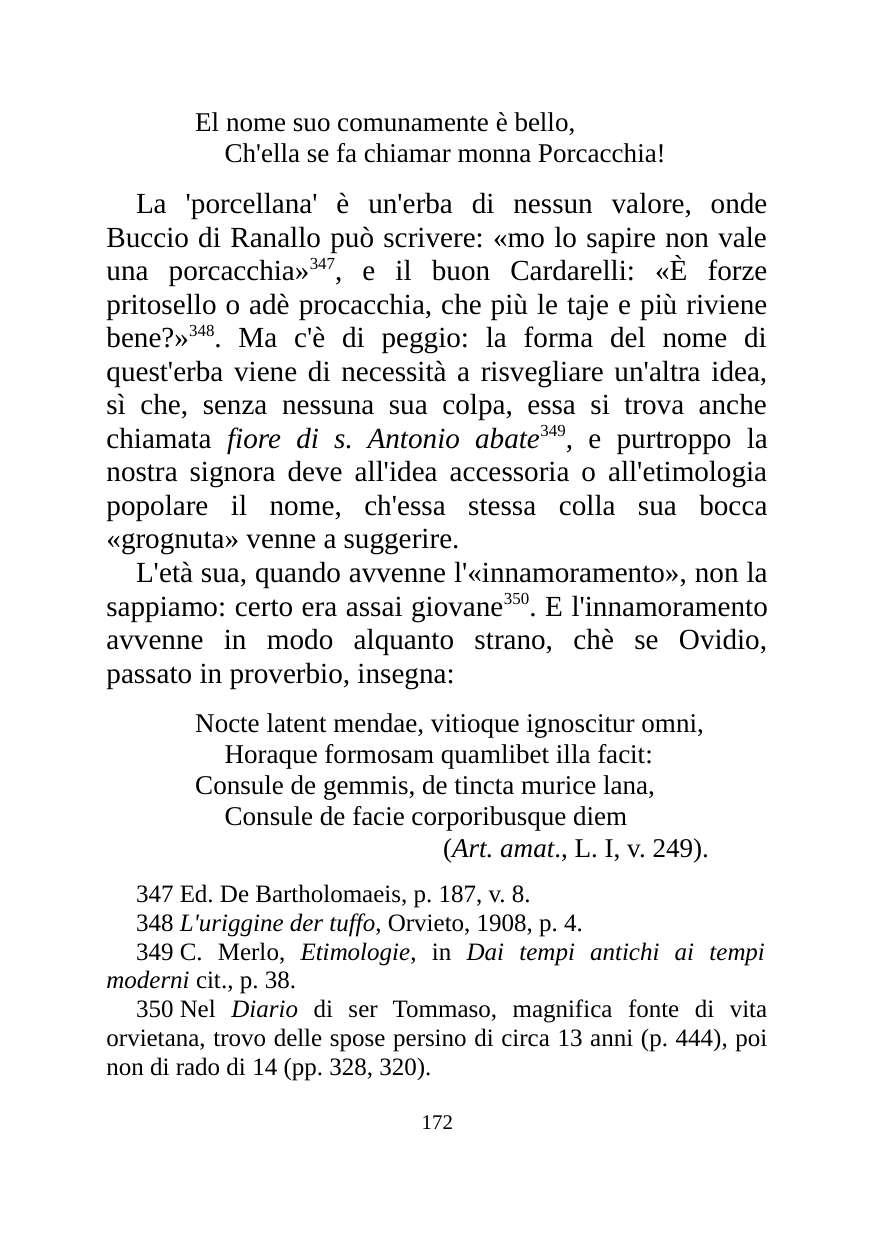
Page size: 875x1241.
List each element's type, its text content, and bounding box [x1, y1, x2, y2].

text (Art. amat., L. I, v. 249). [195, 832, 709, 863]
text L'uriggine der tuffo, Orvieto, 1908, p. 4. [106, 908, 768, 937]
text La 'porcellana' è un'erba di nessun valore, onde Buccio di Ranallo può scrivere: «mo lo sapire non vale una porcacchia», e il buon Cardarelli: «È forze pritosello o adè procacchia, che più le taje e più riviene bene?». Ma c'è di peggio: la forma del nome di quest'erba viene di necessità a risvegliare un'altra idea, sì che, senza nessuna sua colpa, essa si trova anche chiamata fiore di s. Antonio abate, e purtroppo la nostra signora deve all'idea accessoria o all'etimologia popolare il nome, ch'essa stessa colla sua bocca «grognuta» venne a suggerire. [106, 186, 768, 555]
text Ed. De Bartholomaeis, p. 187, v. 8. [106, 879, 768, 908]
text Nel Diario di ser Tommaso, magnifica fonte di vita orvietana, trovo delle spose persino di circa 13 anni (p. 444), poi non di rado di 14 (pp. 328, 320). [106, 994, 768, 1080]
text Nocte latent mendae, vitioque ignoscitur omni, Horaque formosam quamlibet illa facit: [195, 707, 768, 769]
text L'età sua, quando avvenne l'«innamoramento», non la sappiamo: certo era assai giovane. E l'innamoramento avvenne in modo alquanto strano, chè se Ovidio, passato in proverbio, insegna: [106, 555, 768, 689]
text C. Merlo, Etimologie, in Dai tempi antichi ai tempi moderni cit., p. 38. [106, 937, 768, 994]
text Consule de gemmis, de tincta murice lana, Consule de facie corporibusque diem [195, 769, 768, 832]
text El nome suo comunamente è bello, Ch'ella se fa chiamar monna Porcacchia! [195, 106, 768, 168]
